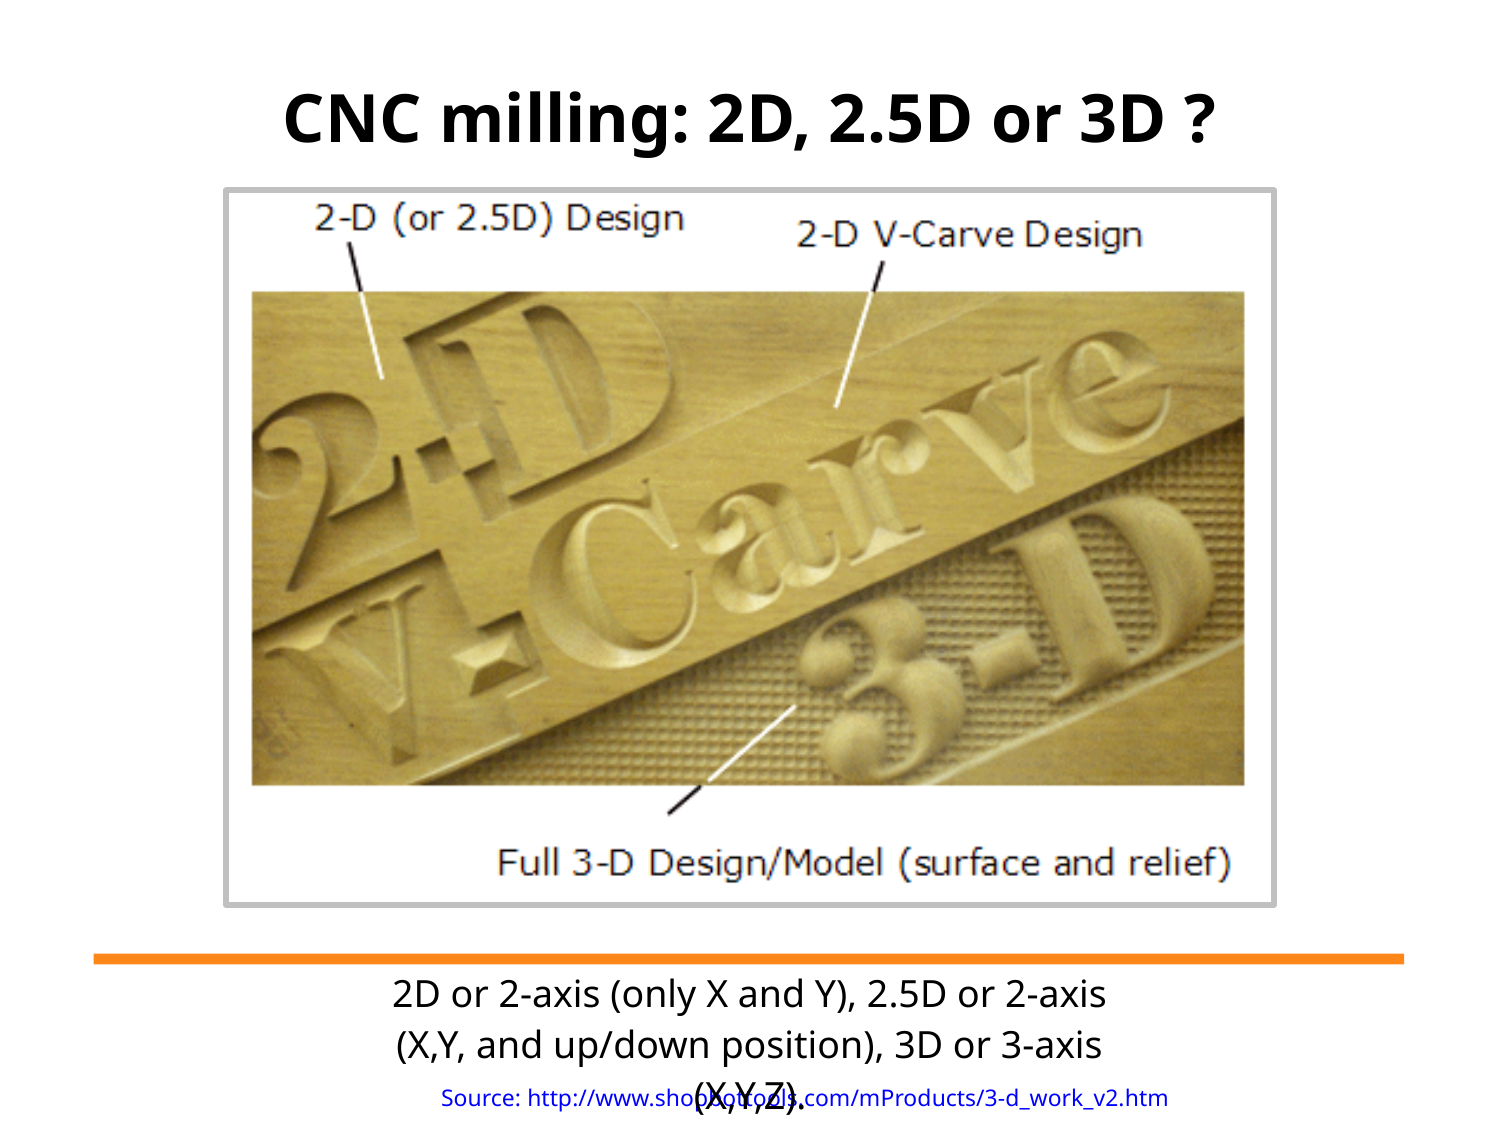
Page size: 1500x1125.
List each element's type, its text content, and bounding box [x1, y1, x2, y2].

title CNC milling: 2D, 2.5D or 3D ? [75, 44, 1426, 188]
text_box 2D or 2-axis (only X and Y), 2.5D or 2-axis (X,Y, and up/down position), 3D or 3-axis (X,Y,Z). [362, 960, 1138, 1064]
picture [0, 0, 1500, 1125]
text_box Source: http://www.shopbottools.com/mProducts/3-d_work_v2.htm [426, 1074, 1074, 1115]
